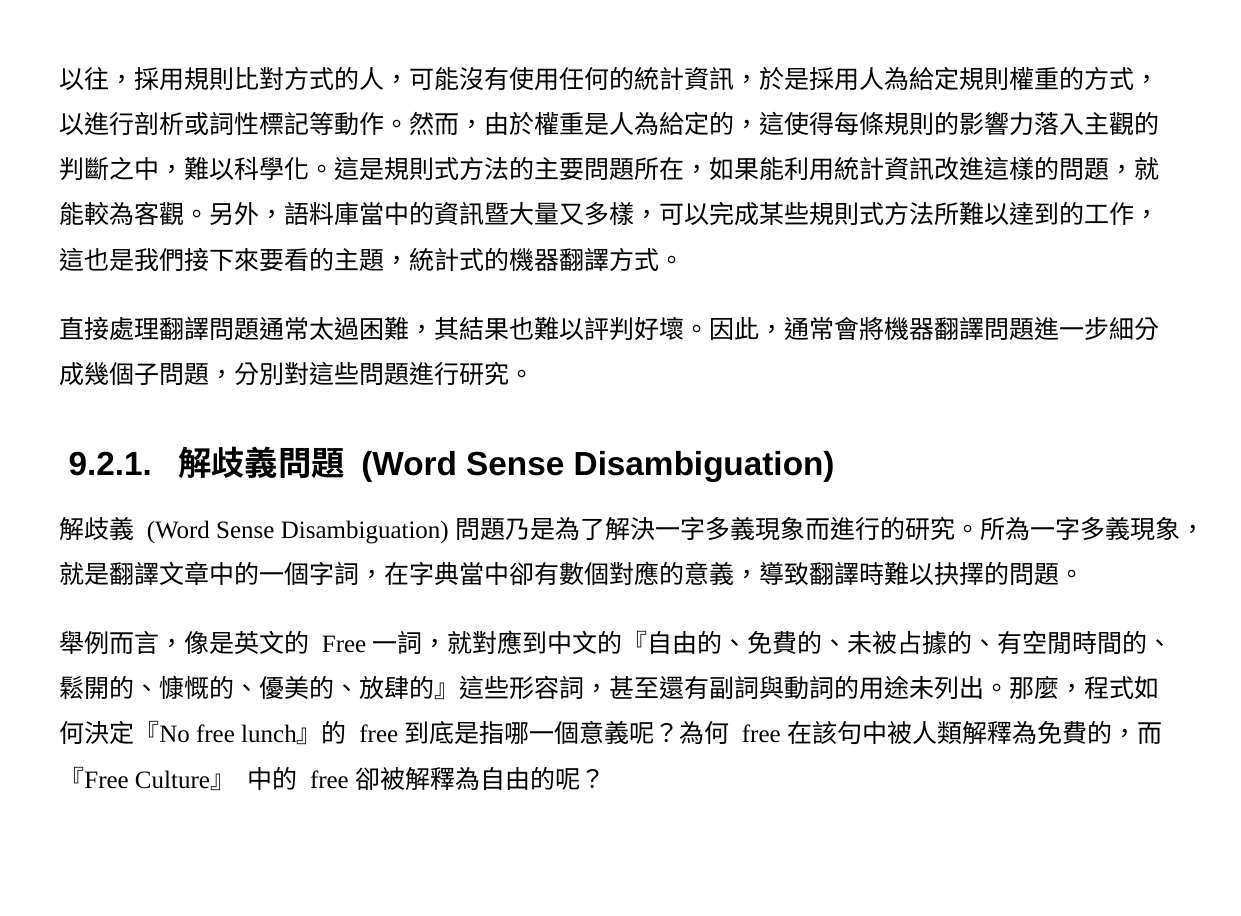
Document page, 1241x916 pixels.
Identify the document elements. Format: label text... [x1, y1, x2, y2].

text 舉例而言，像是英文的 Free 一詞，就對應到中文的『自由的、免費的、未被占據的、有空閒時間的、鬆開的、慷慨的、優美的、放肆的』這些形容詞，甚至還有副詞與動詞的用途未列出。那麼，程式如何決定『No free lunch』的 free 到底是指哪一個意義呢？為何 free 在該句中被人類解釋為免費的，而『Free Culture』 中的 free 卻被解釋為自由的呢？ [59, 623, 1181, 795]
subtitle 解歧義問題 (Word Sense Disambiguation) [59, 437, 1181, 485]
text 解歧義 (Word Sense Disambiguation) 問題乃是為了解決一字多義現象而進行的研究。所為一字多義現象，就是翻譯文章中的一個字詞，在字典當中卻有數個對應的意義，導致翻譯時難以抉擇的問題。 [59, 509, 1181, 591]
text 直接處理翻譯問題通常太過困難，其結果也難以評判好壞。因此，通常會將機器翻譯問題進一步細分成幾個子問題，分別對這些問題進行研究。 [59, 309, 1181, 391]
text 以往，採用規則比對方式的人，可能沒有使用任何的統計資訊，於是採用人為給定規則權重的方式，以進行剖析或詞性標記等動作。然而，由於權重是人為給定的，這使得每條規則的影響力落入主觀的判斷之中，難以科學化。這是規則式方法的主要問題所在，如果能利用統計資訊改進這樣的問題，就能較為客觀。另外，語料庫當中的資訊暨大量又多樣，可以完成某些規則式方法所難以達到的工作，這也是我們接下來要看的主題，統計式的機器翻譯方式。 [59, 59, 1181, 277]
